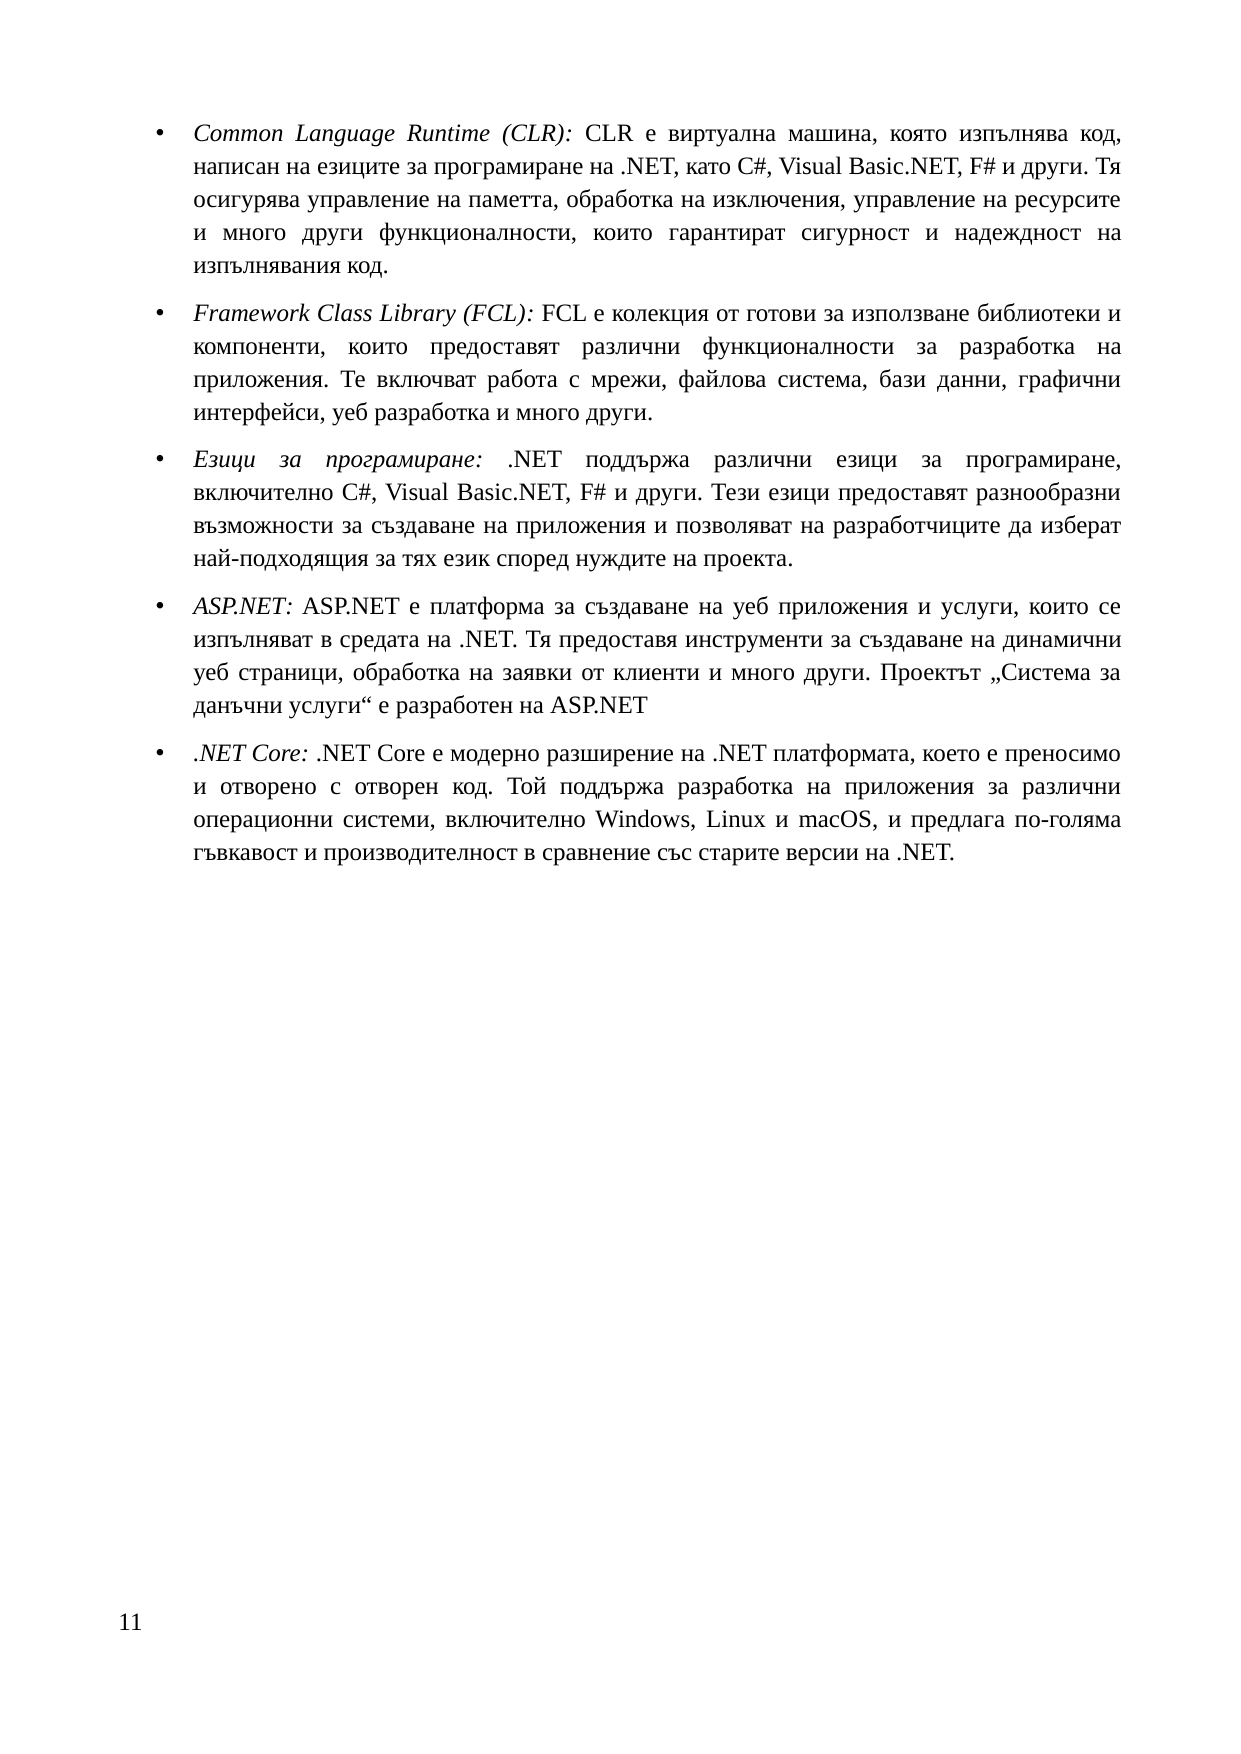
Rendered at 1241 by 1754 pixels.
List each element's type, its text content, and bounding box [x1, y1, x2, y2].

list Framework Class Library (FCL): FCL е колекция от готови за използване библиотеки и компоненти, които предоставят различни функционалности за разработка на приложения. Те включват работа с мрежи, файлова система, бази данни, графични интерфейси, уеб разработка и много други. [156, 298, 1122, 426]
list .NET Core: .NET Core е модерно разширение на .NET платформата, което е преносимо и отворено с отворен код. Той поддържа разработка на приложения за различни операционни системи, включително Windows, Linux и macOS, и предлага по-голяма гъвкавост и производителност в сравнение със старите версии на .NET. [156, 738, 1122, 866]
list ASP.NET: ASP.NET е платформа за създаване на уеб приложения и услуги, които се изпълняват в средата на .NET. Тя предоставя инструменти за създаване на динамични уеб страници, обработка на заявки от клиенти и много други. Проектът „Система за данъчни услуги“ е разработен на ASP.NET [156, 591, 1122, 719]
list Езици за програмиране: .NET поддържа различни езици за програмиране, включително C#, Visual Basic.NET, F# и други. Тези езици предоставят разнообразни възможности за създаване на приложения и позволяват на разработчиците да изберат най-подходящия за тях език според нуждите на проекта. [156, 444, 1122, 572]
list Common Language Runtime (CLR): CLR е виртуална машина, която изпълнява код, написан на езиците за програмиране на .NET, като C#, Visual Basic.NET, F# и други. Тя осигурява управление на паметта, обработка на изключения, управление на ресурсите и много други функционалности, които гарантират сигурност и надеждност на изпълнявания код. [156, 118, 1122, 279]
